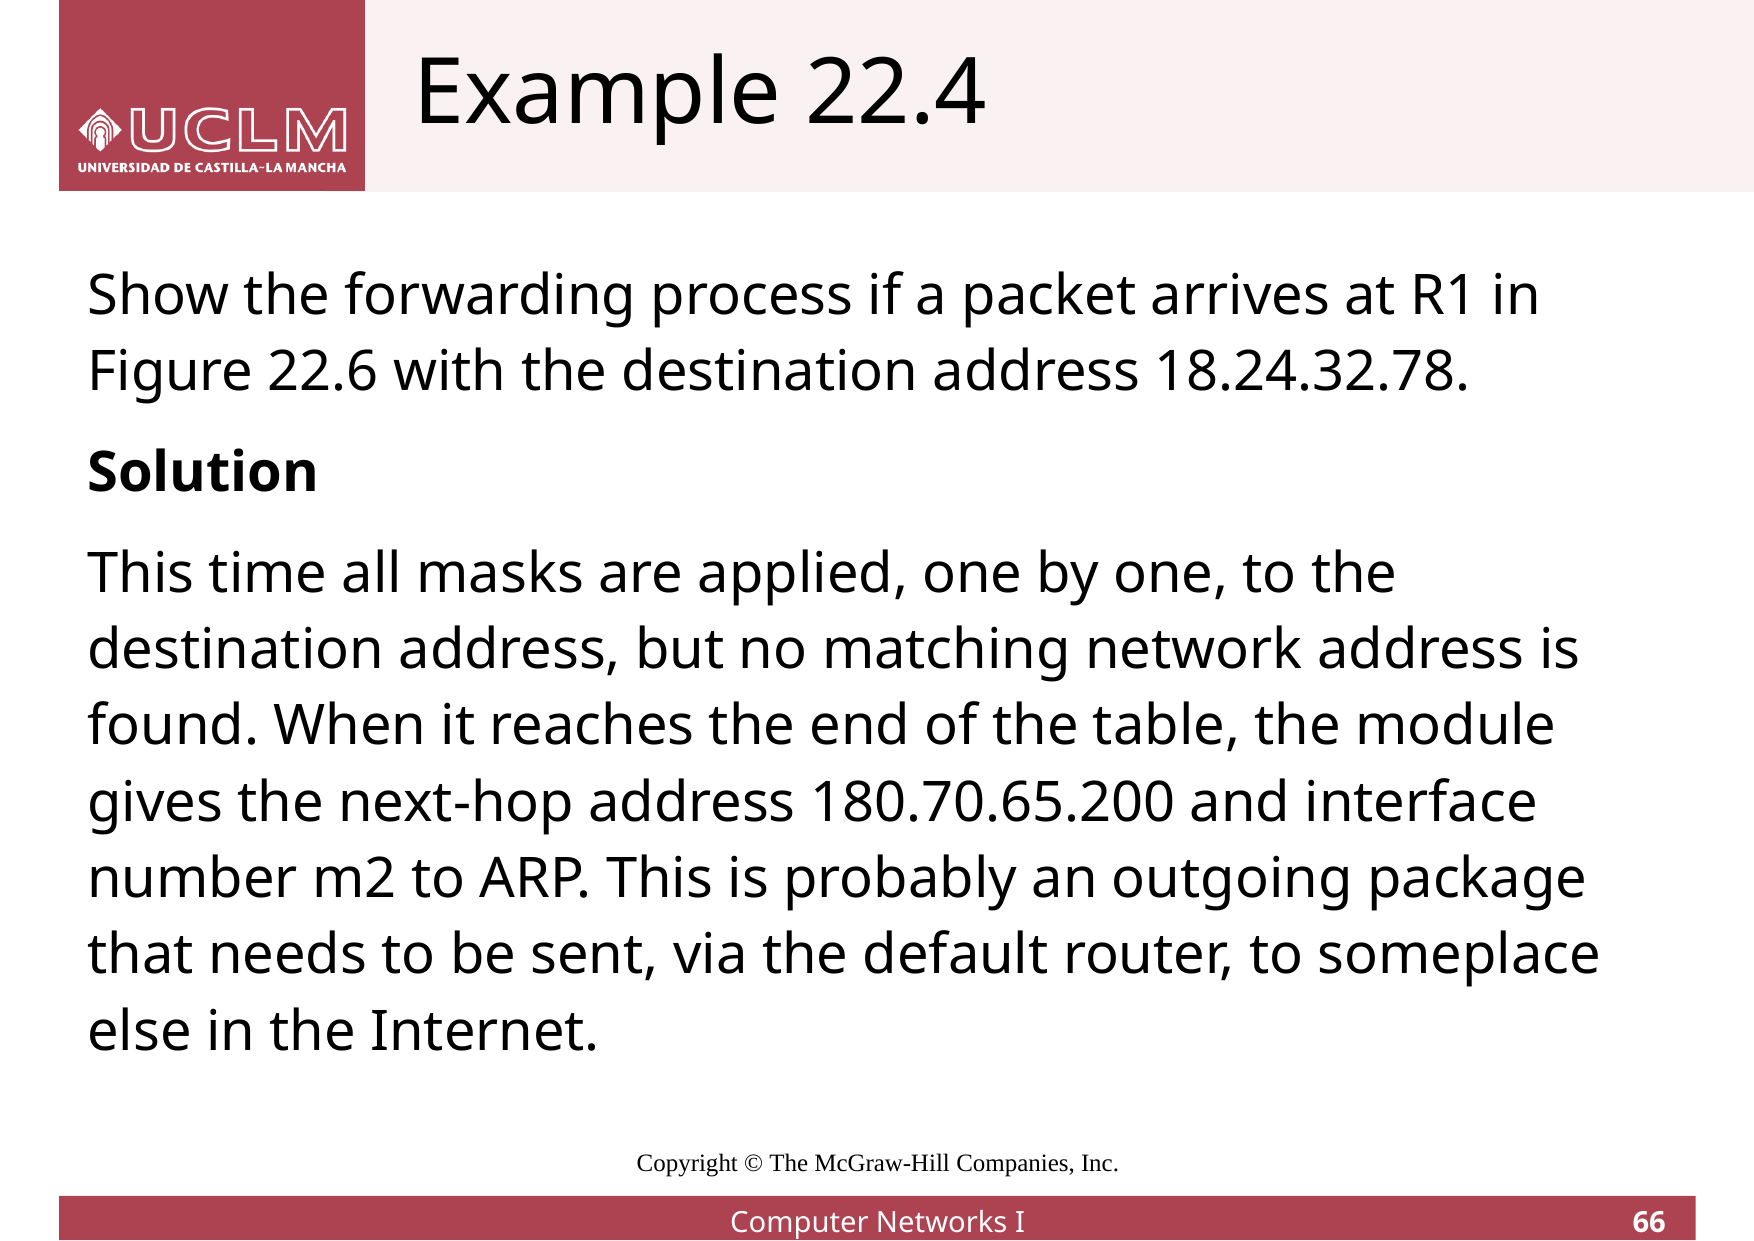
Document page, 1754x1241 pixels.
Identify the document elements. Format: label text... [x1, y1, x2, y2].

title Example 22.4 [413, 0, 1667, 198]
text_box Copyright © The McGraw-Hill Companies, Inc. [478, 1136, 1276, 1184]
list Show the forwarding process if a packet arrives at R1 in Figure 22.6 with the destination address 18.24.32.78. Solution This time all masks are applied, one by one, to the destination address, but no matching network address is found. When it reaches the end of the table, the module gives the next-hop address 180.70.65.200 and interface number m2 to ARP. This is probably an outgoing package that needs to be sent, via the default router, to someplace else in the Internet. [87, 254, 1667, 1074]
picture [59, 0, 365, 191]
